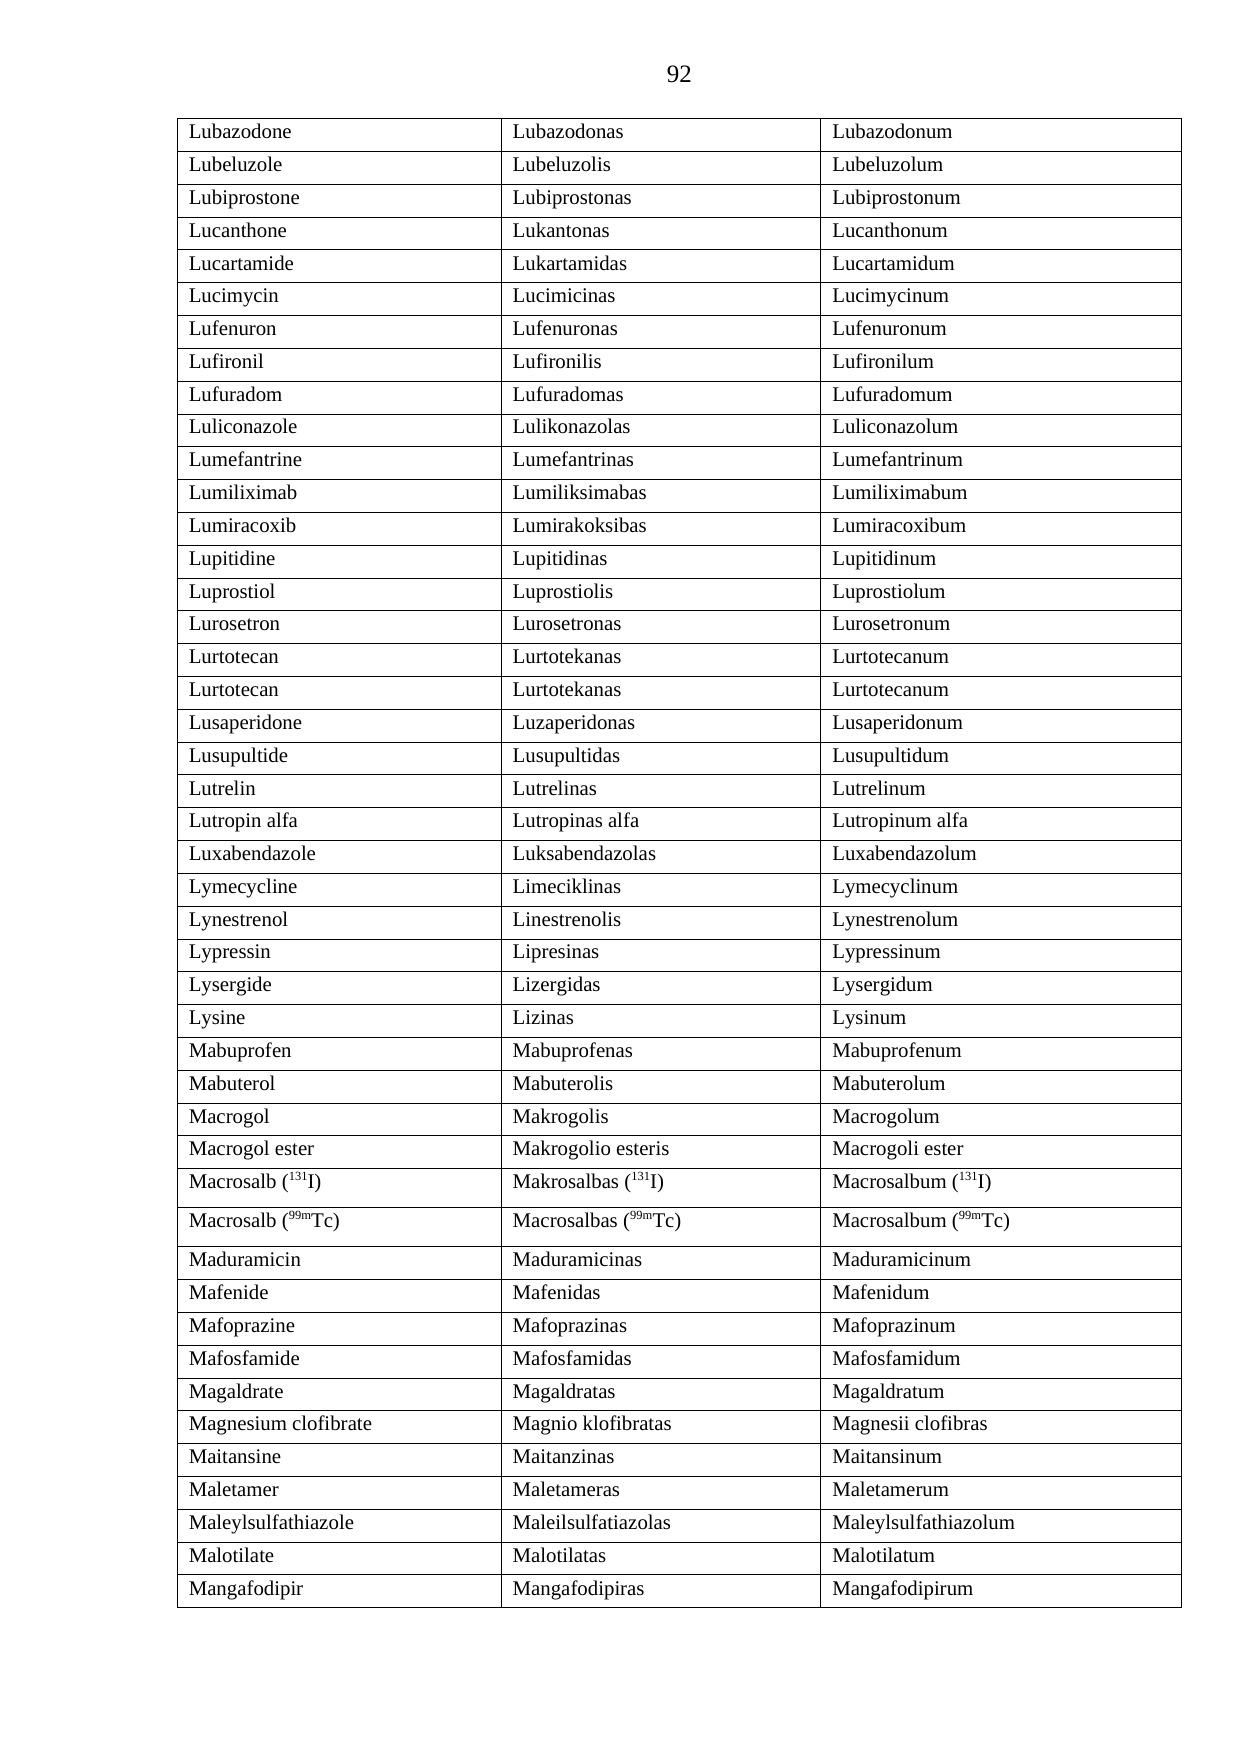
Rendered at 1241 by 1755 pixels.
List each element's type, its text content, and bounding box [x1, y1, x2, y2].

table_cell Lulikonazolas [502, 415, 820, 446]
table_cell Mangafodipiras [502, 1575, 820, 1607]
table_cell Maitanzinas [502, 1444, 820, 1476]
table_cell Lubeluzole [178, 152, 501, 184]
table_cell Maleylsulfathiazolum [821, 1510, 1181, 1542]
table_cell Macrosalbum (99mTc) [821, 1208, 1181, 1246]
table_cell Lumirakoksibas [502, 513, 820, 545]
table_cell Lumiliximabum [821, 480, 1181, 512]
table_cell Mangafodipirum [821, 1575, 1181, 1607]
table_cell Mafoprazine [178, 1313, 501, 1345]
table_cell Lupitidinum [821, 546, 1181, 577]
table_cell Lurosetronum [821, 611, 1181, 643]
table_cell Lufironilis [502, 349, 820, 381]
table_cell Magnesium clofibrate [178, 1411, 501, 1443]
table_cell Lubiprostonum [821, 185, 1181, 217]
table_cell Lurtotecanum [821, 644, 1181, 676]
table_cell Makrosalbas (131I) [502, 1169, 820, 1207]
table_cell Luxabendazole [178, 841, 501, 873]
table_cell Mabuterolum [821, 1071, 1181, 1102]
table_cell Lutrelin [178, 775, 501, 807]
table_cell Mabuprofen [178, 1038, 501, 1070]
table_cell Maduramicinas [502, 1247, 820, 1279]
table_cell Lusupultidas [502, 743, 820, 774]
table_cell Luliconazolum [821, 415, 1181, 446]
table_cell Lubazodonum [821, 119, 1181, 151]
table_cell Magaldrate [178, 1379, 501, 1410]
table_cell Linestrenolis [502, 907, 820, 938]
table_cell Luzaperidonas [502, 710, 820, 742]
table_cell Lurtotekanas [502, 677, 820, 709]
table_cell Maletameras [502, 1477, 820, 1509]
table_cell Lumiliksimabas [502, 480, 820, 512]
table_cell Lysergide [178, 972, 501, 1004]
table_cell Lukantonas [502, 218, 820, 249]
table_cell Malotilate [178, 1543, 501, 1574]
table_cell Lukartamidas [502, 250, 820, 282]
table_cell Lusupultide [178, 743, 501, 774]
table_cell Lymecycline [178, 874, 501, 906]
table_cell Lurtotecan [178, 677, 501, 709]
table_cell Lutropin alfa [178, 808, 501, 840]
table_cell Macrogol [178, 1104, 501, 1135]
table_cell Lumiracoxib [178, 513, 501, 545]
table_cell Lupitidinas [502, 546, 820, 577]
table_cell Maletamer [178, 1477, 501, 1509]
table_cell Lynestrenolum [821, 907, 1181, 938]
table_cell Lucartamidum [821, 250, 1181, 282]
table_cell Lusaperidonum [821, 710, 1181, 742]
table_cell Lipresinas [502, 940, 820, 971]
table_cell Magaldratum [821, 1379, 1181, 1410]
table_cell Luksabendazolas [502, 841, 820, 873]
table_cell Mangafodipir [178, 1575, 501, 1607]
table_cell Lysinum [821, 1005, 1181, 1037]
table_cell Mafenidas [502, 1280, 820, 1312]
table_cell Macrosalbum (131I) [821, 1169, 1181, 1207]
table_cell Lubiprostone [178, 185, 501, 217]
table_cell Maitansine [178, 1444, 501, 1476]
table_cell Lysergidum [821, 972, 1181, 1004]
table_cell Lusupultidum [821, 743, 1181, 774]
table_cell Lumefantrinum [821, 447, 1181, 479]
table_cell Macrogol ester [178, 1136, 501, 1168]
table_cell Lymecyclinum [821, 874, 1181, 906]
table_cell Lucartamide [178, 250, 501, 282]
table_cell Lufuradomas [502, 382, 820, 413]
table_cell Luliconazole [178, 415, 501, 446]
table_cell Magnio klofibratas [502, 1411, 820, 1443]
table_cell Mafoprazinum [821, 1313, 1181, 1345]
table_cell Magnesii clofibras [821, 1411, 1181, 1443]
table_cell Luxabendazolum [821, 841, 1181, 873]
table_cell Luprostiolum [821, 579, 1181, 610]
table_cell Magaldratas [502, 1379, 820, 1410]
table_cell Lurtotecanum [821, 677, 1181, 709]
table_cell Lypressin [178, 940, 501, 971]
table_cell Macrogolum [821, 1104, 1181, 1135]
table_cell Lutropinas alfa [502, 808, 820, 840]
table_cell Lusaperidone [178, 710, 501, 742]
table_cell Maletamerum [821, 1477, 1181, 1509]
table_cell Lizinas [502, 1005, 820, 1037]
table_cell Lurtotecan [178, 644, 501, 676]
table_cell Makrogolio esteris [502, 1136, 820, 1168]
table_cell Lurtotekanas [502, 644, 820, 676]
table_cell Malotilatum [821, 1543, 1181, 1574]
table_cell Maleilsulfatiazolas [502, 1510, 820, 1542]
table_cell Mafosfamidum [821, 1346, 1181, 1377]
table_cell Macrosalb (99mTc) [178, 1208, 501, 1246]
table_cell Mabuprofenas [502, 1038, 820, 1070]
table_cell Macrosalbas (99mTc) [502, 1208, 820, 1246]
table_cell Lumefantrine [178, 447, 501, 479]
table_cell Macrosalb (131I) [178, 1169, 501, 1207]
table_cell Lufironilum [821, 349, 1181, 381]
table_cell Lizergidas [502, 972, 820, 1004]
table_cell Mafosfamide [178, 1346, 501, 1377]
table_cell Mafoprazinas [502, 1313, 820, 1345]
table_cell Malotilatas [502, 1543, 820, 1574]
table_cell Lumiracoxibum [821, 513, 1181, 545]
table_cell Luprostiolis [502, 579, 820, 610]
table_cell Lucimicinas [502, 283, 820, 315]
table_cell Mabuprofenum [821, 1038, 1181, 1070]
table_cell Mafenidum [821, 1280, 1181, 1312]
table_cell Maleylsulfathiazole [178, 1510, 501, 1542]
table_cell Lutropinum alfa [821, 808, 1181, 840]
table_cell Lurosetronas [502, 611, 820, 643]
table_cell Mafosfamidas [502, 1346, 820, 1377]
table_cell Lutrelinum [821, 775, 1181, 807]
table_cell Mabuterol [178, 1071, 501, 1102]
table_cell Lufenuronas [502, 316, 820, 348]
table_cell Lucimycin [178, 283, 501, 315]
table_cell Lupitidine [178, 546, 501, 577]
table_cell Limeciklinas [502, 874, 820, 906]
table_cell Maduramicinum [821, 1247, 1181, 1279]
table_cell Maduramicin [178, 1247, 501, 1279]
table_cell Lucanthonum [821, 218, 1181, 249]
table_cell Lufenuronum [821, 316, 1181, 348]
table_cell Lufironil [178, 349, 501, 381]
table_cell Mabuterolis [502, 1071, 820, 1102]
table_cell Lubiprostonas [502, 185, 820, 217]
table_cell Lucanthone [178, 218, 501, 249]
table_cell Lumefantrinas [502, 447, 820, 479]
table_cell Mafenide [178, 1280, 501, 1312]
table_cell Lufenuron [178, 316, 501, 348]
table_cell Lufuradom [178, 382, 501, 413]
table_cell Lubeluzolum [821, 152, 1181, 184]
table_cell Lucimycinum [821, 283, 1181, 315]
table_cell Makrogolis [502, 1104, 820, 1135]
table_cell Lufuradomum [821, 382, 1181, 413]
table_cell Lynestrenol [178, 907, 501, 938]
table_cell Lypressinum [821, 940, 1181, 971]
table_cell Lubazodone [178, 119, 501, 151]
table_cell Luprostiol [178, 579, 501, 610]
table_cell Macrogoli ester [821, 1136, 1181, 1168]
table_cell Lubeluzolis [502, 152, 820, 184]
table_cell Lutrelinas [502, 775, 820, 807]
table_cell Lubazodonas [502, 119, 820, 151]
table_cell Lysine [178, 1005, 501, 1037]
table_cell Lumiliximab [178, 480, 501, 512]
table_cell Lurosetron [178, 611, 501, 643]
table_cell Maitansinum [821, 1444, 1181, 1476]
